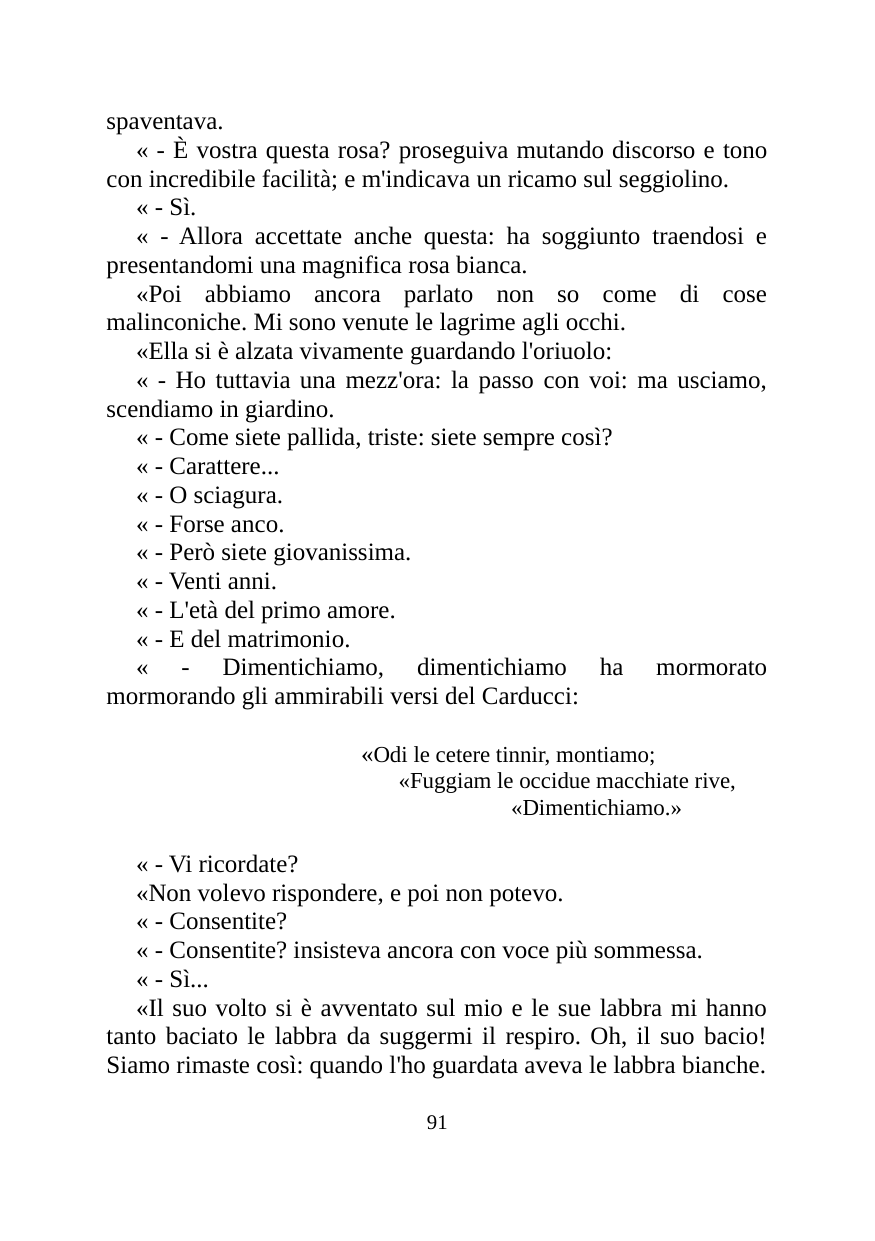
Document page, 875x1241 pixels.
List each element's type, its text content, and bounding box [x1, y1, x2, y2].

text « - Vi ricordate? [106, 849, 768, 878]
text « - Consentite? insisteva ancora con voce più sommessa. [106, 935, 768, 964]
text « - L'età del primo amore. [106, 595, 768, 624]
text «Fuggiam le occidue macchiate rive, [369, 767, 768, 794]
text « - E del matrimonio. [106, 624, 768, 652]
text « - Dimentichiamo, dimentichiamo ha mormorato mormorando gli ammirabili versi del Carducci: [106, 652, 768, 710]
text «Odi le cetere tinnir, montiamo; [331, 739, 768, 767]
text « - Però siete giovanissima. [106, 537, 768, 566]
text «Dimentichiamo.» [481, 794, 768, 820]
text «Non volevo rispondere, e poi non potevo. [106, 878, 768, 906]
text « - Sì. [106, 192, 768, 221]
text « - O sciagura. [106, 480, 768, 509]
text « - Sì... [106, 964, 768, 993]
text «Ella si è alzata vivamente guardando l'oriuolo: [106, 336, 768, 365]
text spaventava. [106, 106, 768, 135]
text « - Consentite? [106, 906, 768, 935]
text « - È vostra questa rosa? proseguiva mutando discorso e tono con incredibile facilità; e m'indicava un ricamo sul seggiolino. [106, 135, 768, 192]
text « - Ho tuttavia una mezz'ora: la passo con voi: ma usciamo, scendiamo in giardino. [106, 365, 768, 422]
text « - Forse anco. [106, 509, 768, 537]
text « - Carattere... [106, 451, 768, 480]
text «Il suo volto si è avventato sul mio e le sue labbra mi hanno tanto baciato le labbra da suggermi il respiro. Oh, il suo bacio! Siamo rimaste così: quando l'ho guardata aveva le labbra bianche. [106, 993, 768, 1079]
text «Poi abbiamo ancora parlato non so come di cose malinconiche. Mi sono venute le lagrime agli occhi. [106, 279, 768, 336]
text « - Come siete pallida, triste: siete sempre così? [106, 422, 768, 451]
text « - Allora accettate anche questa: ha soggiunto traendosi e presentandomi una magnifica rosa bianca. [106, 221, 768, 279]
text « - Venti anni. [106, 566, 768, 595]
